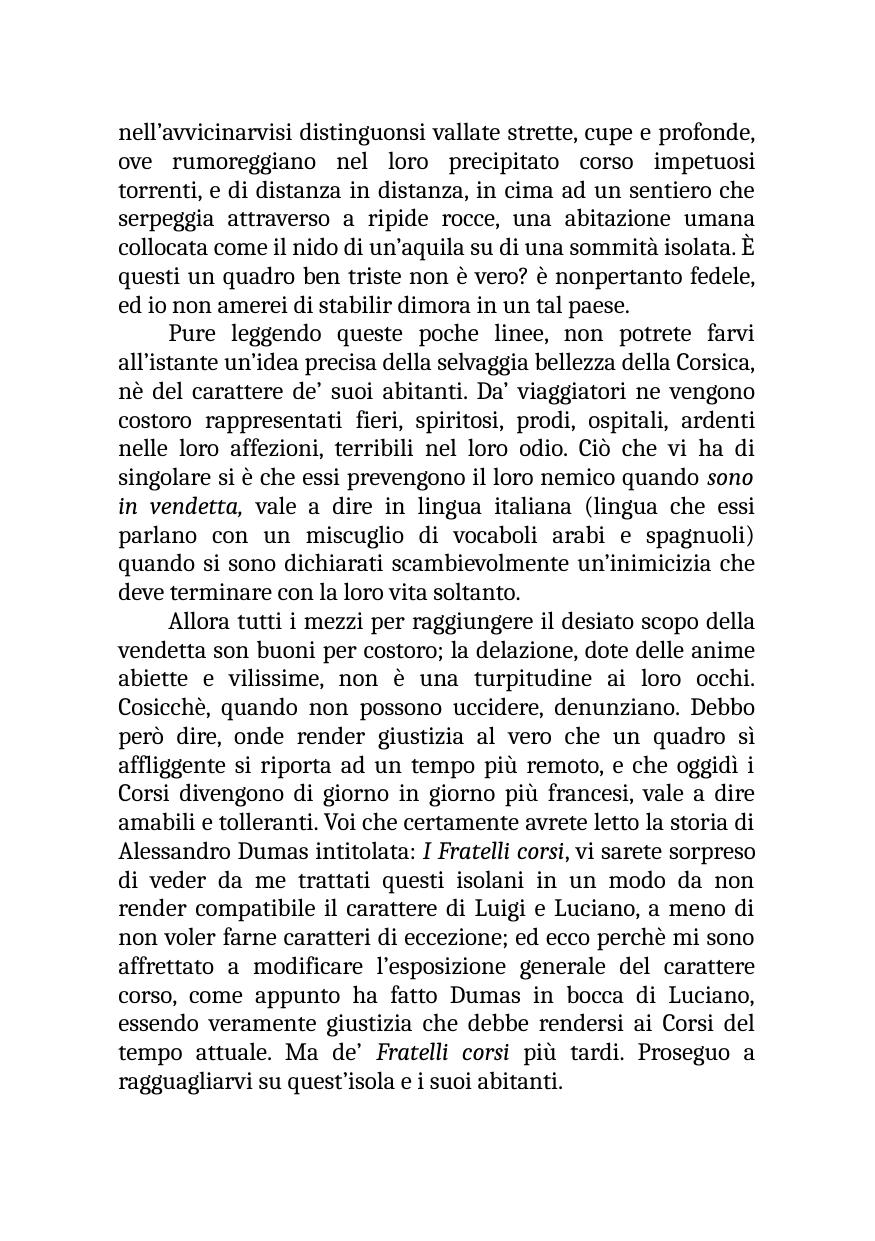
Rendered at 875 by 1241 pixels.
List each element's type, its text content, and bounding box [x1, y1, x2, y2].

text Allora tutti i mezzi per raggiungere il desiato scopo della vendetta son buoni per costoro; la delazione, dote delle anime abiette e vilissime, non è una turpitudine ai loro occhi. Cosicchè, quando non possono uccidere, denunziano. Debbo però dire, onde render giustizia al vero che un quadro sì affliggente si riporta ad un tempo più remoto, e che oggidì i Corsi divengono di giorno in giorno più francesi, vale a dire amabili e tolleranti. Voi che certamente avrete letto la storia di Alessandro Dumas intitolata: I Fratelli corsi, vi sarete sorpreso di veder da me trattati questi isolani in un modo da non render compatibile il carattere di Luigi e Luciano, a meno di non voler farne caratteri di eccezione; ed ecco perchè mi sono affrettato a modificare l’esposizione generale del carattere corso, come appunto ha fatto Dumas in bocca di Luciano, essendo veramente giustizia che debbe rendersi ai Corsi del tempo attuale. Ma de’ Fratelli corsi più tardi. Proseguo a ragguagliarvi su quest’isola e i suoi abitanti. [118, 607, 756, 1096]
text nell’avvicinarvisi distinguonsi vallate strette, cupe e profonde, ove rumoreggiano nel loro precipitato corso impetuosi torrenti, e di distanza in distanza, in cima ad un sentiero che serpeggia attraverso a ripide rocce, una abitazione umana collocata come il nido di un’aquila su di una sommità isolata. È questi un quadro ben triste non è vero? è nonpertanto fedele, ed io non amerei di stabilir dimora in un tal paese. [118, 118, 756, 319]
text Pure leggendo queste poche linee, non potrete farvi all’istante un’idea precisa della selvaggia bellezza della Corsica, nè del carattere de’ suoi abitanti. Da’ viaggiatori ne vengono costoro rappresentati fieri, spiritosi, prodi, ospitali, ardenti nelle loro affezioni, terribili nel loro odio. Ciò che vi ha di singolare si è che essi prevengono il loro nemico quando sono in vendetta, vale a dire in lingua italiana (lingua che essi parlano con un miscuglio di vocaboli arabi e spagnuoli) quando si sono dichiarati scambievolmente un’inimicizia che deve terminare con la loro vita soltanto. [118, 319, 756, 607]
